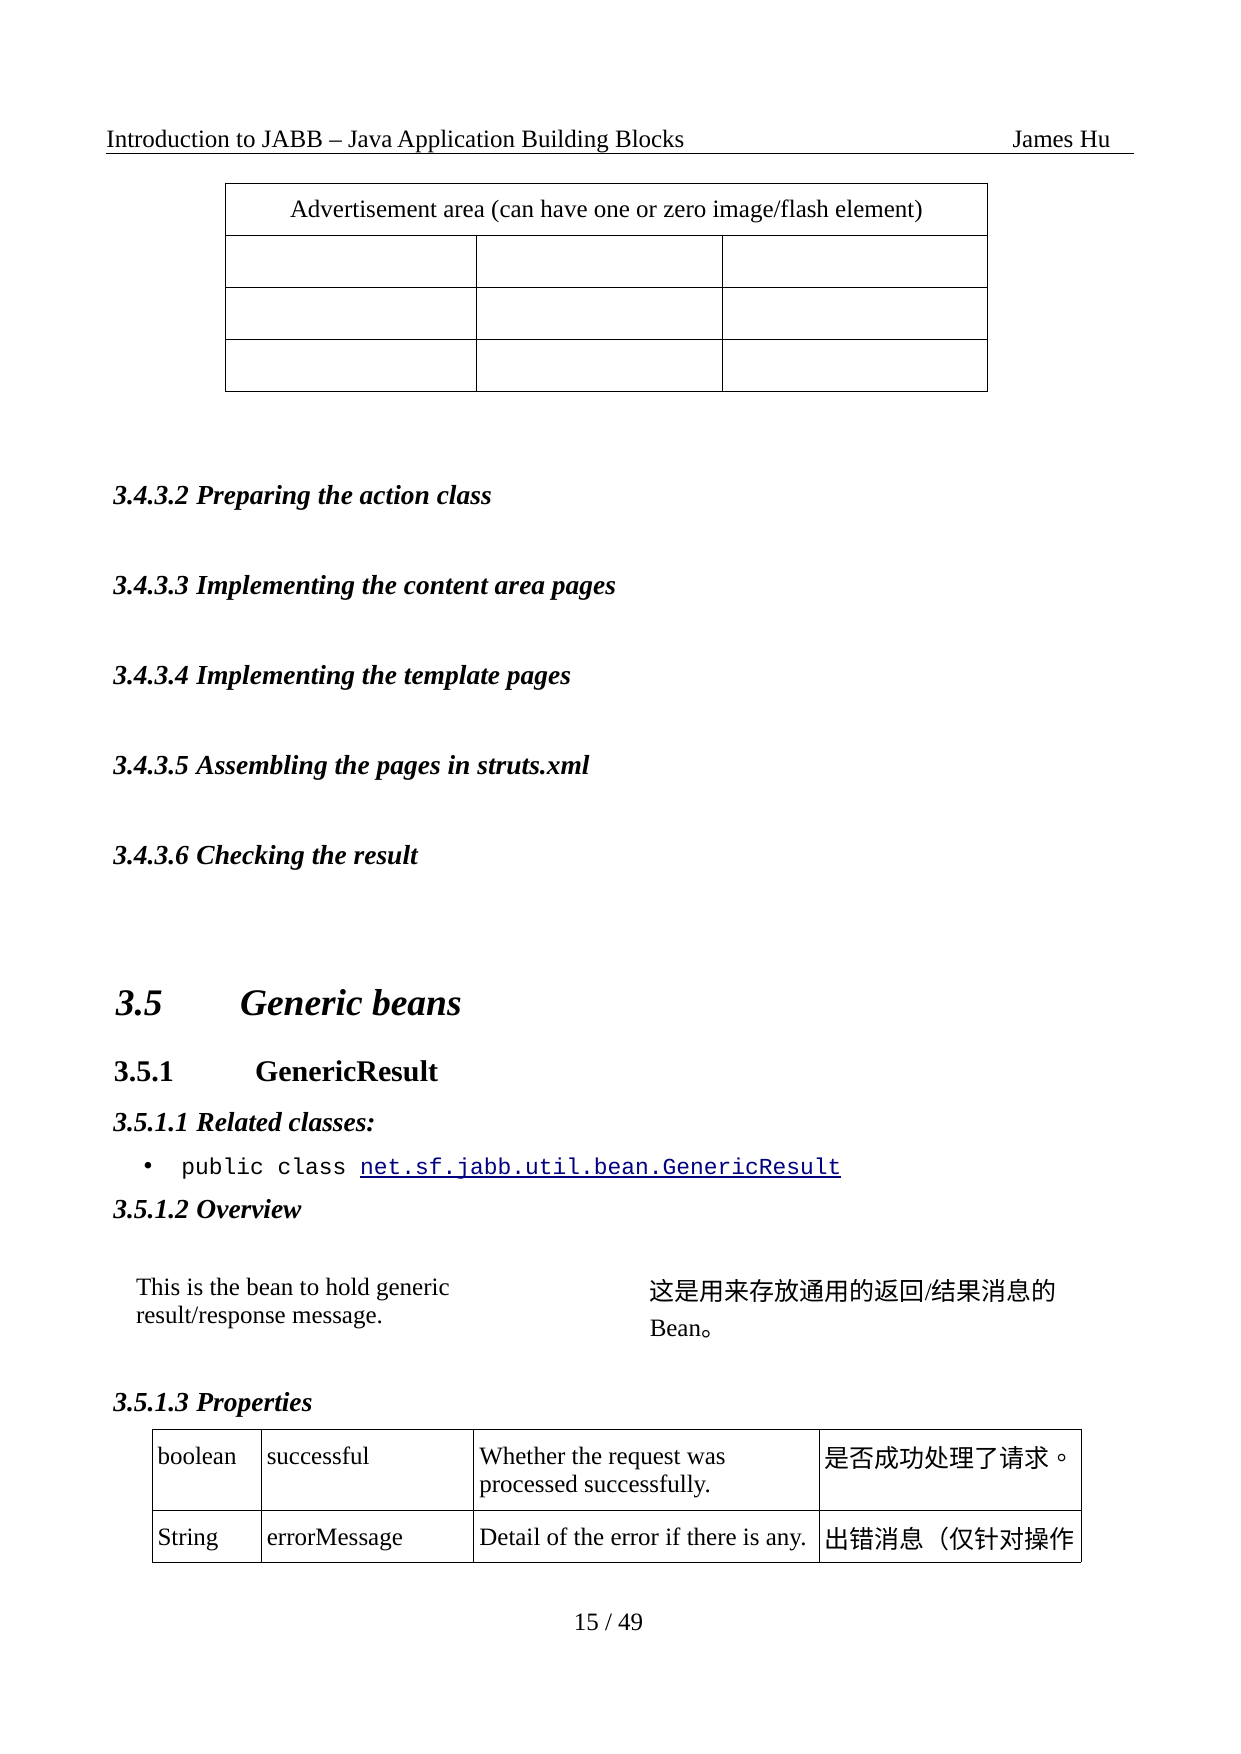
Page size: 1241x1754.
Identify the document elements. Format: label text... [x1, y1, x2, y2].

table_cell [226, 288, 476, 339]
list public class net.sf.jabb.util.bean.GenericResult [144, 1155, 1134, 1181]
table_cell errorMessage [262, 1511, 473, 1562]
table_cell String [153, 1511, 261, 1562]
subtitle Implementing the template pages [106, 658, 1134, 690]
subtitle Assembling the pages in struts.xml [106, 748, 1134, 780]
table_header boolean [153, 1430, 261, 1510]
subtitle GenericResult [106, 1053, 1134, 1088]
subtitle Implementing the content area pages [106, 568, 1134, 600]
table_header This is the bean to hold generic result/response message. [106, 1236, 620, 1379]
subtitle Preparing the action class [106, 478, 1134, 510]
table_header 这是用来存放通用的返回/结果消息的Bean。 [620, 1236, 1134, 1379]
table_cell [723, 236, 987, 287]
table_cell [226, 236, 476, 287]
subtitle Generic beans [106, 981, 1134, 1024]
table_header 是否成功处理了请求。 [820, 1430, 1081, 1510]
table_cell [723, 288, 987, 339]
subtitle Checking the result [106, 838, 1134, 870]
table_cell [723, 340, 987, 391]
table_cell [477, 288, 722, 339]
table_cell [226, 340, 476, 391]
table_header Whether the request was processed successfully. [474, 1430, 819, 1510]
table_header successful [262, 1430, 473, 1510]
subtitle Related classes: [106, 1106, 1134, 1137]
subtitle Properties [106, 1386, 1134, 1417]
table_cell [477, 236, 722, 287]
table_cell Advertisement area (can have one or zero image/flash element) [226, 184, 987, 234]
subtitle Overview [106, 1193, 1134, 1224]
table_cell 出错消息（仅针对操作 [820, 1511, 1081, 1562]
table_cell [477, 340, 722, 391]
table_cell Detail of the error if there is any. [474, 1511, 819, 1562]
